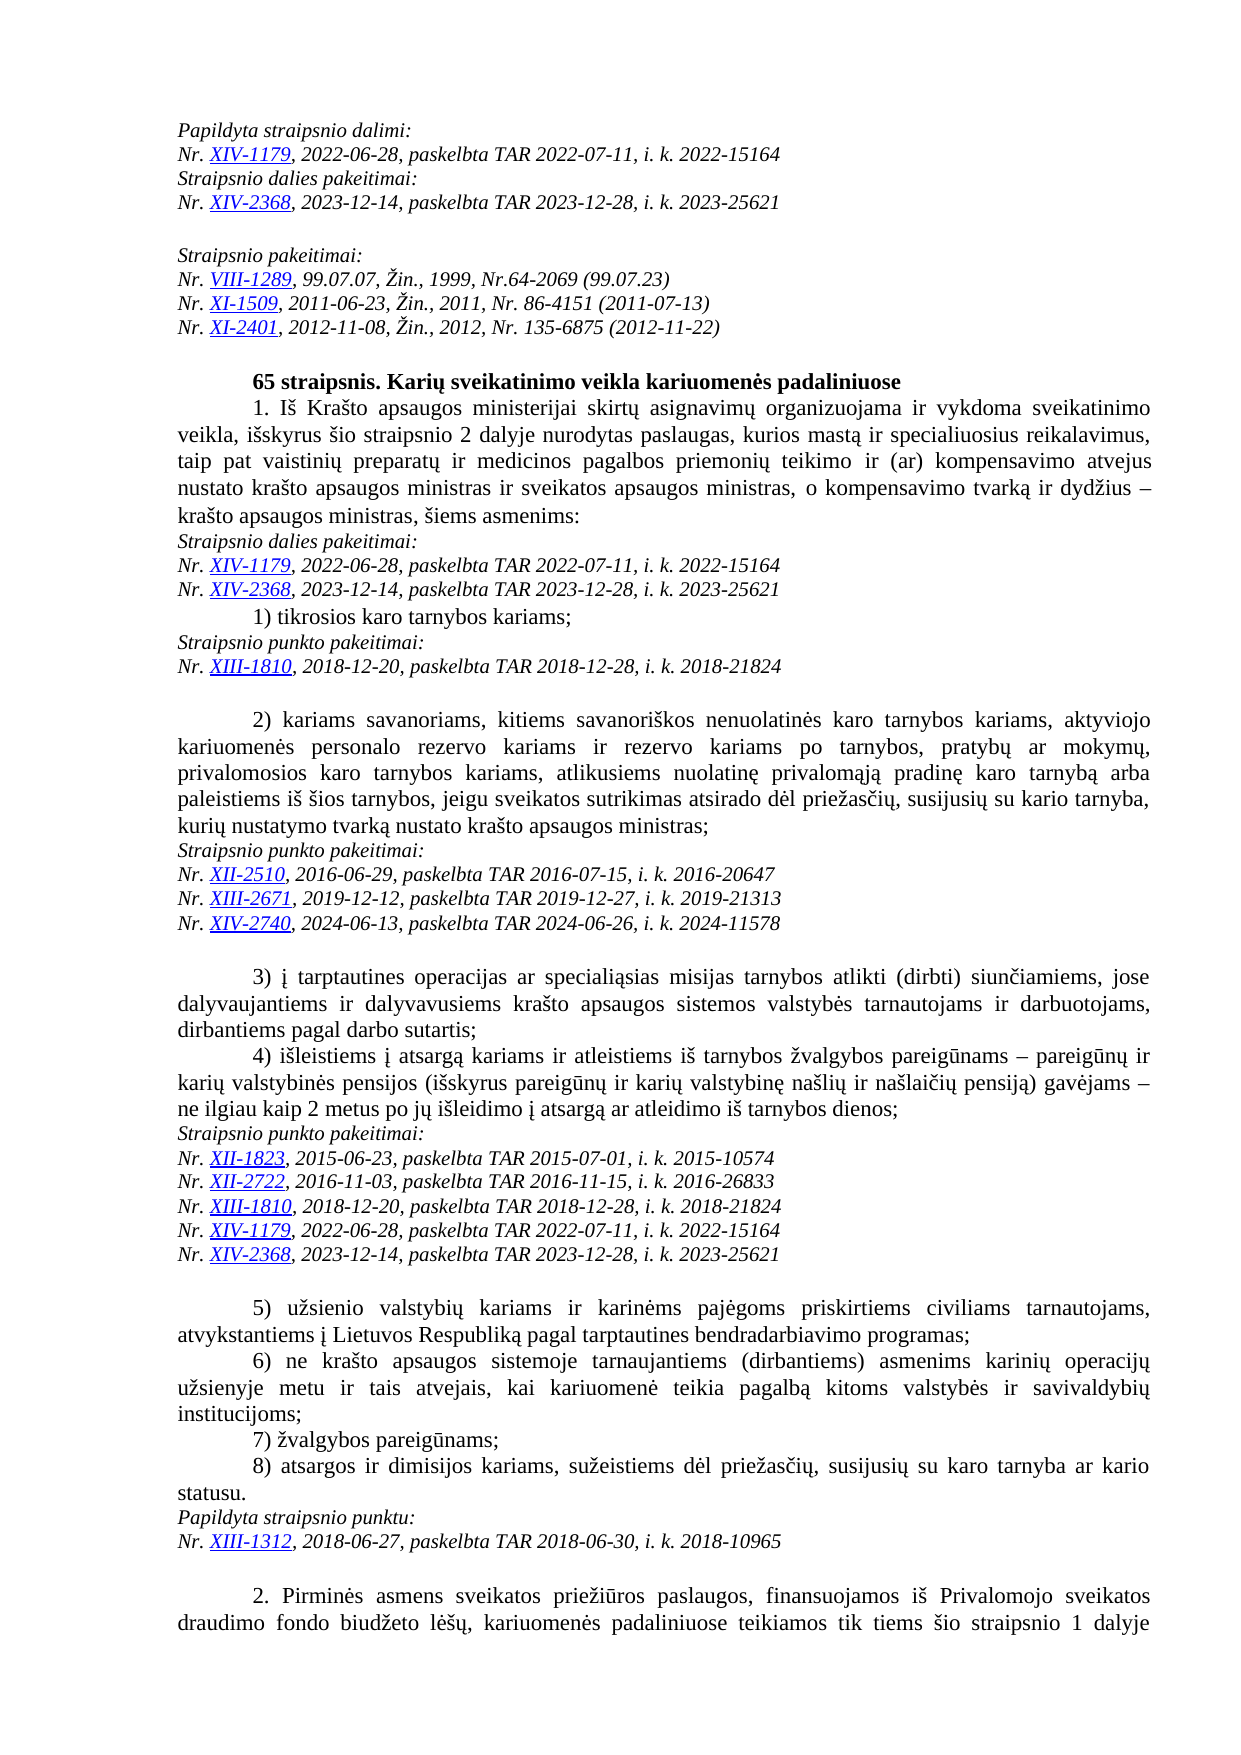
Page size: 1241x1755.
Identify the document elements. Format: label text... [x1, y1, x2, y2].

text Nr. XIV-2368, 2023-12-14, paskelbta TAR 2023-12-28, i. k. 2023-25621 [177, 190, 1152, 214]
text 2) kariams savanoriams, kitiems savanoriškos nenuolatinės karo tarnybos kariams, aktyviojo kariuomenės personalo rezervo kariams ir rezervo kariams po tarnybos, pratybų ar mokymų, privalomosios karo tarnybos kariams, atlikusiems nuolatinę privalomąją pradinę karo tarnybą arba paleistiems iš šios tarnybos, jeigu sveikatos sutrikimas atsirado dėl priežasčių, susijusių su kario tarnyba, kurių nustatymo tvarką nustato krašto apsaugos ministras; [177, 706, 1152, 838]
text Nr. XIV-2368, 2023-12-14, paskelbta TAR 2023-12-28, i. k. 2023-25621 [177, 577, 1152, 601]
text Nr. XII-2510, 2016-06-29, paskelbta TAR 2016-07-15, i. k. 2016-20647 [177, 862, 1152, 886]
text Straipsnio dalies pakeitimai: [177, 166, 1152, 190]
text 3) į tarptautines operacijas ar specialiąsias misijas tarnybos atlikti (dirbti) siunčiamiems, jose dalyvaujantiems ir dalyvavusiems krašto apsaugos sistemos valstybės tarnautojams ir darbuotojams, dirbantiems pagal darbo sutartis; [177, 963, 1152, 1042]
text Papildyta straipsnio dalimi: [177, 118, 1152, 142]
text 1. Iš Krašto apsaugos ministerijai skirtų asignavimų organizuojama ir vykdoma sveikatinimo veikla, išskyrus šio straipsnio 2 dalyje nurodytas paslaugas, kurios mastą ir specialiuosius reikalavimus, taip pat vaistinių preparatų ir medicinos pagalbos priemonių teikimo ir (ar) kompensavimo atvejus nustato krašto apsaugos ministras ir sveikatos apsaugos ministras, o kompensavimo tvarką ir dydžius – krašto apsaugos ministras, šiems asmenims: [177, 394, 1152, 529]
text 1) tikrosios karo tarnybos kariams; [177, 601, 1152, 629]
text Nr. XIV-2368, 2023-12-14, paskelbta TAR 2023-12-28, i. k. 2023-25621 [177, 1242, 1152, 1266]
text Nr. XIV-1179, 2022-06-28, paskelbta TAR 2022-07-11, i. k. 2022-15164 [177, 1218, 1152, 1242]
text Nr. XIV-1179, 2022-06-28, paskelbta TAR 2022-07-11, i. k. 2022-15164 [177, 553, 1152, 577]
text 5) užsienio valstybių kariams ir karinėms pajėgoms priskirtiems civiliams tarnautojams, atvykstantiems į Lietuvos Respubliką pagal tarptautines bendradarbiavimo programas; [177, 1294, 1152, 1347]
text 8) atsargos ir dimisijos kariams, sužeistiems dėl priežasčių, susijusių su karo tarnyba ar kario statusu. [177, 1453, 1152, 1505]
text Nr. XIII-2671, 2019-12-12, paskelbta TAR 2019-12-27, i. k. 2019-21313 [177, 886, 1152, 910]
text Nr. XIV-2740, 2024-06-13, paskelbta TAR 2024-06-26, i. k. 2024-11578 [177, 910, 1152, 934]
text Straipsnio punkto pakeitimai: [177, 1121, 1152, 1145]
text Nr. XIV-1179, 2022-06-28, paskelbta TAR 2022-07-11, i. k. 2022-15164 [177, 142, 1152, 166]
text Nr. XI-1509, 2011-06-23, Žin., 2011, Nr. 86-4151 (2011-07-13) [177, 291, 1152, 315]
text Nr. XIII-1810, 2018-12-20, paskelbta TAR 2018-12-28, i. k. 2018-21824 [177, 1193, 1152, 1218]
text Papildyta straipsnio punktu: [177, 1505, 1152, 1529]
text Nr. VIII-1289, 99.07.07, Žin., 1999, Nr.64-2069 (99.07.23) [177, 267, 1152, 291]
text Nr. XIII-1312, 2018-06-27, paskelbta TAR 2018-06-30, i. k. 2018-10965 [177, 1529, 1152, 1553]
text 6) ne krašto apsaugos sistemoje tarnaujantiems (dirbantiems) asmenims karinių operacijų užsienyje metu ir tais atvejais, kai kariuomenė teikia pagalbą kitoms valstybės ir savivaldybių institucijoms; [177, 1347, 1152, 1426]
text 65 straipsnis. Karių sveikatinimo veikla kariuomenės padaliniuose [177, 368, 1152, 394]
text Straipsnio pakeitimai: [177, 243, 1152, 267]
text Nr. XIII-1810, 2018-12-20, paskelbta TAR 2018-12-28, i. k. 2018-21824 [177, 654, 1152, 678]
text 7) žvalgybos pareigūnams; [177, 1426, 1152, 1453]
text Nr. XII-2722, 2016-11-03, paskelbta TAR 2016-11-15, i. k. 2016-26833 [177, 1169, 1152, 1193]
text Straipsnio dalies pakeitimai: [177, 529, 1152, 553]
text Nr. XII-1823, 2015-06-23, paskelbta TAR 2015-07-01, i. k. 2015-10574 [177, 1145, 1152, 1169]
text 4) išleistiems į atsargą kariams ir atleistiems iš tarnybos žvalgybos pareigūnams – pareigūnų ir karių valstybinės pensijos (išskyrus pareigūnų ir karių valstybinę našlių ir našlaičių pensiją) gavėjams – ne ilgiau kaip 2 metus po jų išleidimo į atsargą ar atleidimo iš tarnybos dienos; [177, 1042, 1152, 1121]
text 2. Pirminės asmens sveikatos priežiūros paslaugos, finansuojamos iš Privalomojo sveikatos draudimo fondo biudžeto lėšų, kariuomenės padaliniuose teikiamos tik tiems šio straipsnio 1 dalyje [177, 1582, 1152, 1635]
text Straipsnio punkto pakeitimai: [177, 838, 1152, 862]
text Straipsnio punkto pakeitimai: [177, 629, 1152, 654]
text Nr. XI-2401, 2012-11-08, Žin., 2012, Nr. 135-6875 (2012-11-22) [177, 315, 1152, 339]
